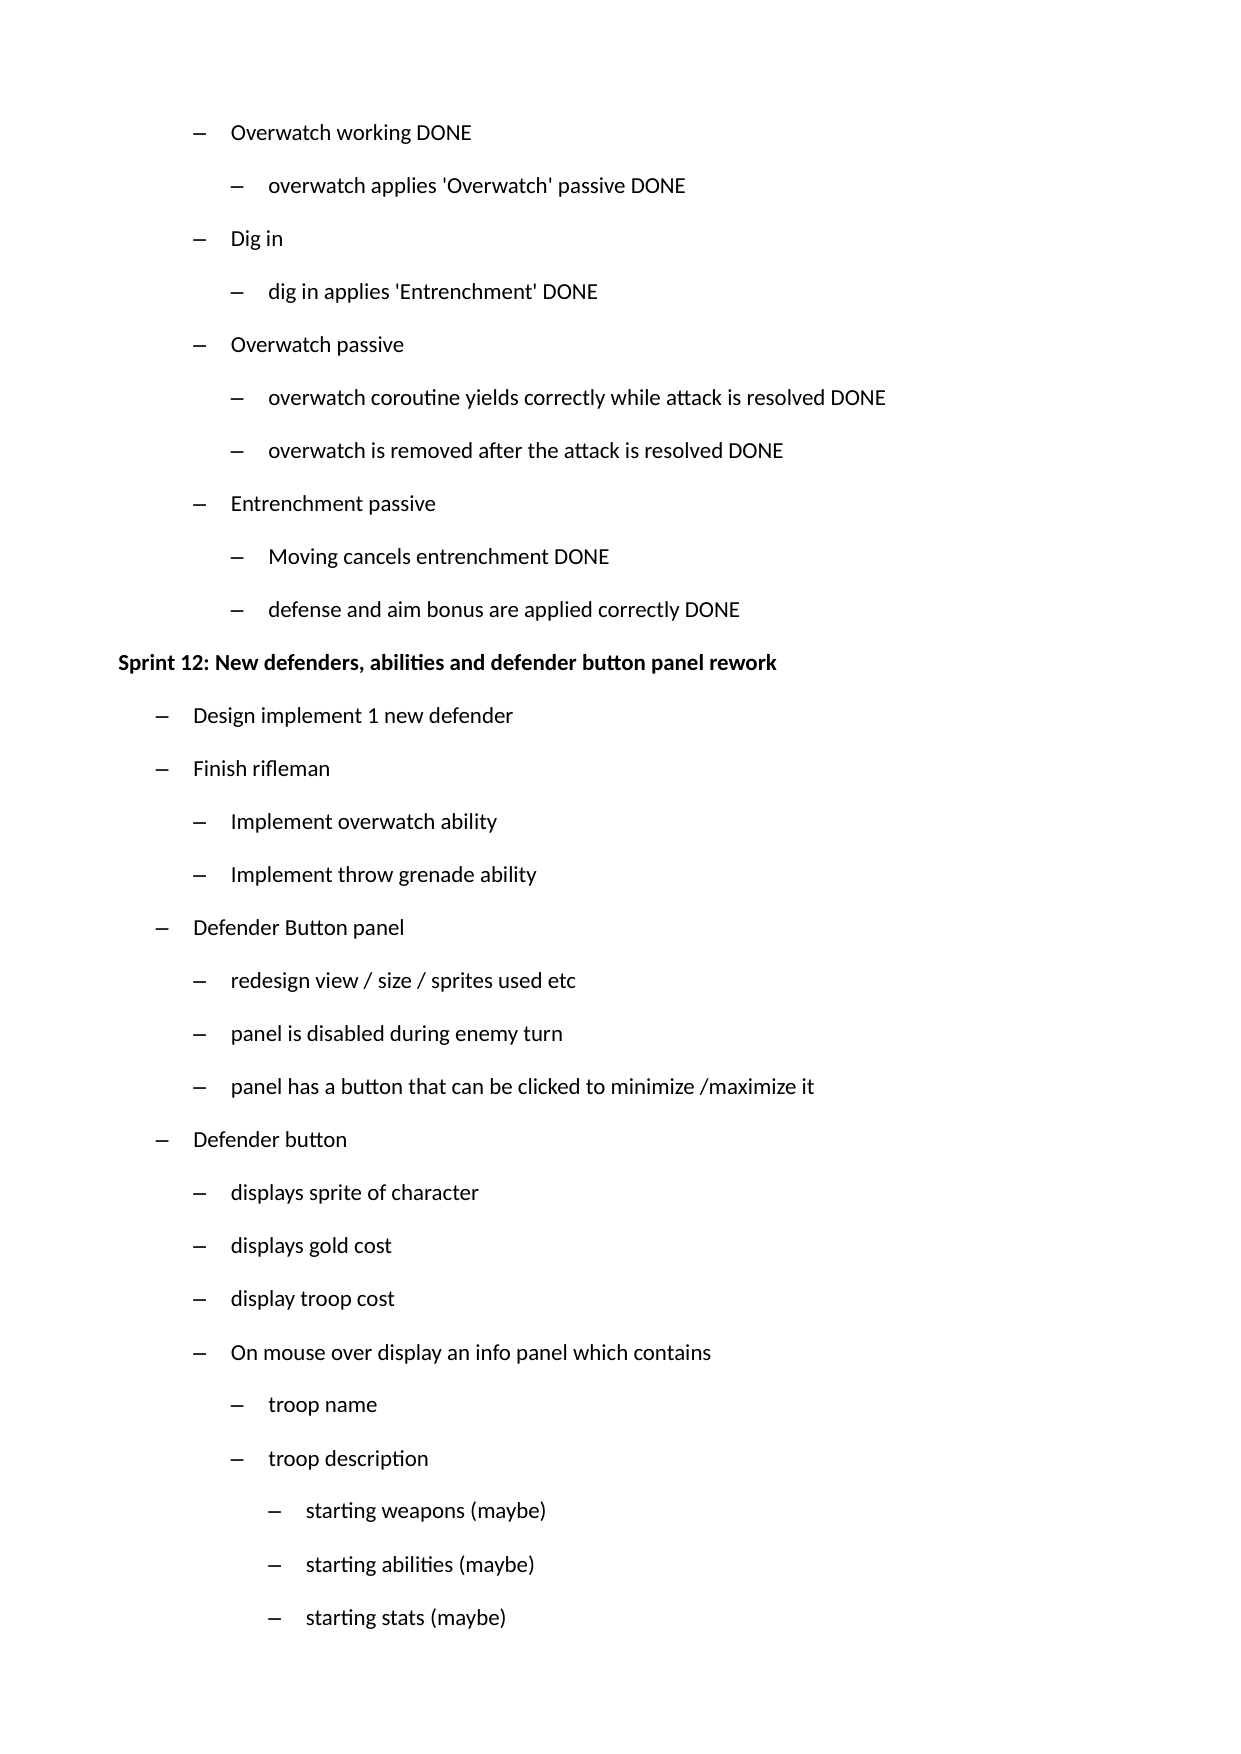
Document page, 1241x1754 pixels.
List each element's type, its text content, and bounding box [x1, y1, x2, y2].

list display troop cost [193, 1284, 1122, 1313]
list Defender Button panel [156, 913, 1122, 941]
list displays gold cost [193, 1232, 1122, 1259]
list starting stats (maybe) [268, 1603, 1122, 1631]
list Entrenchment passive [193, 489, 1122, 517]
list Finish rifleman [156, 754, 1122, 782]
list redesign view / size / sprites used etc [193, 966, 1122, 994]
list dig in applies 'Entrenchment' DONE [231, 277, 1122, 305]
list overwatch coroutine yields correctly while attack is resolved DONE [231, 383, 1122, 411]
list overwatch is removed after the attack is resolved DONE [231, 436, 1122, 464]
list defense and aim bonus are applied correctly DONE [231, 595, 1122, 623]
list Implement throw grenade ability [193, 860, 1122, 888]
text Sprint 12: New defenders, abilities and defender button panel rework [118, 648, 1122, 676]
list starting abilities (maybe) [268, 1550, 1122, 1578]
list Overwatch passive [193, 330, 1122, 358]
list troop description [231, 1444, 1122, 1472]
list troop name [231, 1391, 1122, 1419]
list Design implement 1 new defender [156, 701, 1122, 729]
list Dig in [193, 224, 1122, 252]
list On mouse over display an info panel which contains [193, 1338, 1122, 1366]
list panel has a button that can be clicked to minimize /maximize it [193, 1072, 1122, 1101]
list panel is disabled during enemy turn [193, 1019, 1122, 1047]
list displays sprite of character [193, 1178, 1122, 1207]
list Implement overwatch ability [193, 807, 1122, 835]
list starting weapons (maybe) [268, 1497, 1122, 1525]
list Defender button [156, 1126, 1122, 1153]
list Overwatch working DONE [193, 118, 1122, 146]
list overwatch applies 'Overwatch' passive DONE [231, 171, 1122, 199]
list Moving cancels entrenchment DONE [231, 542, 1122, 570]
